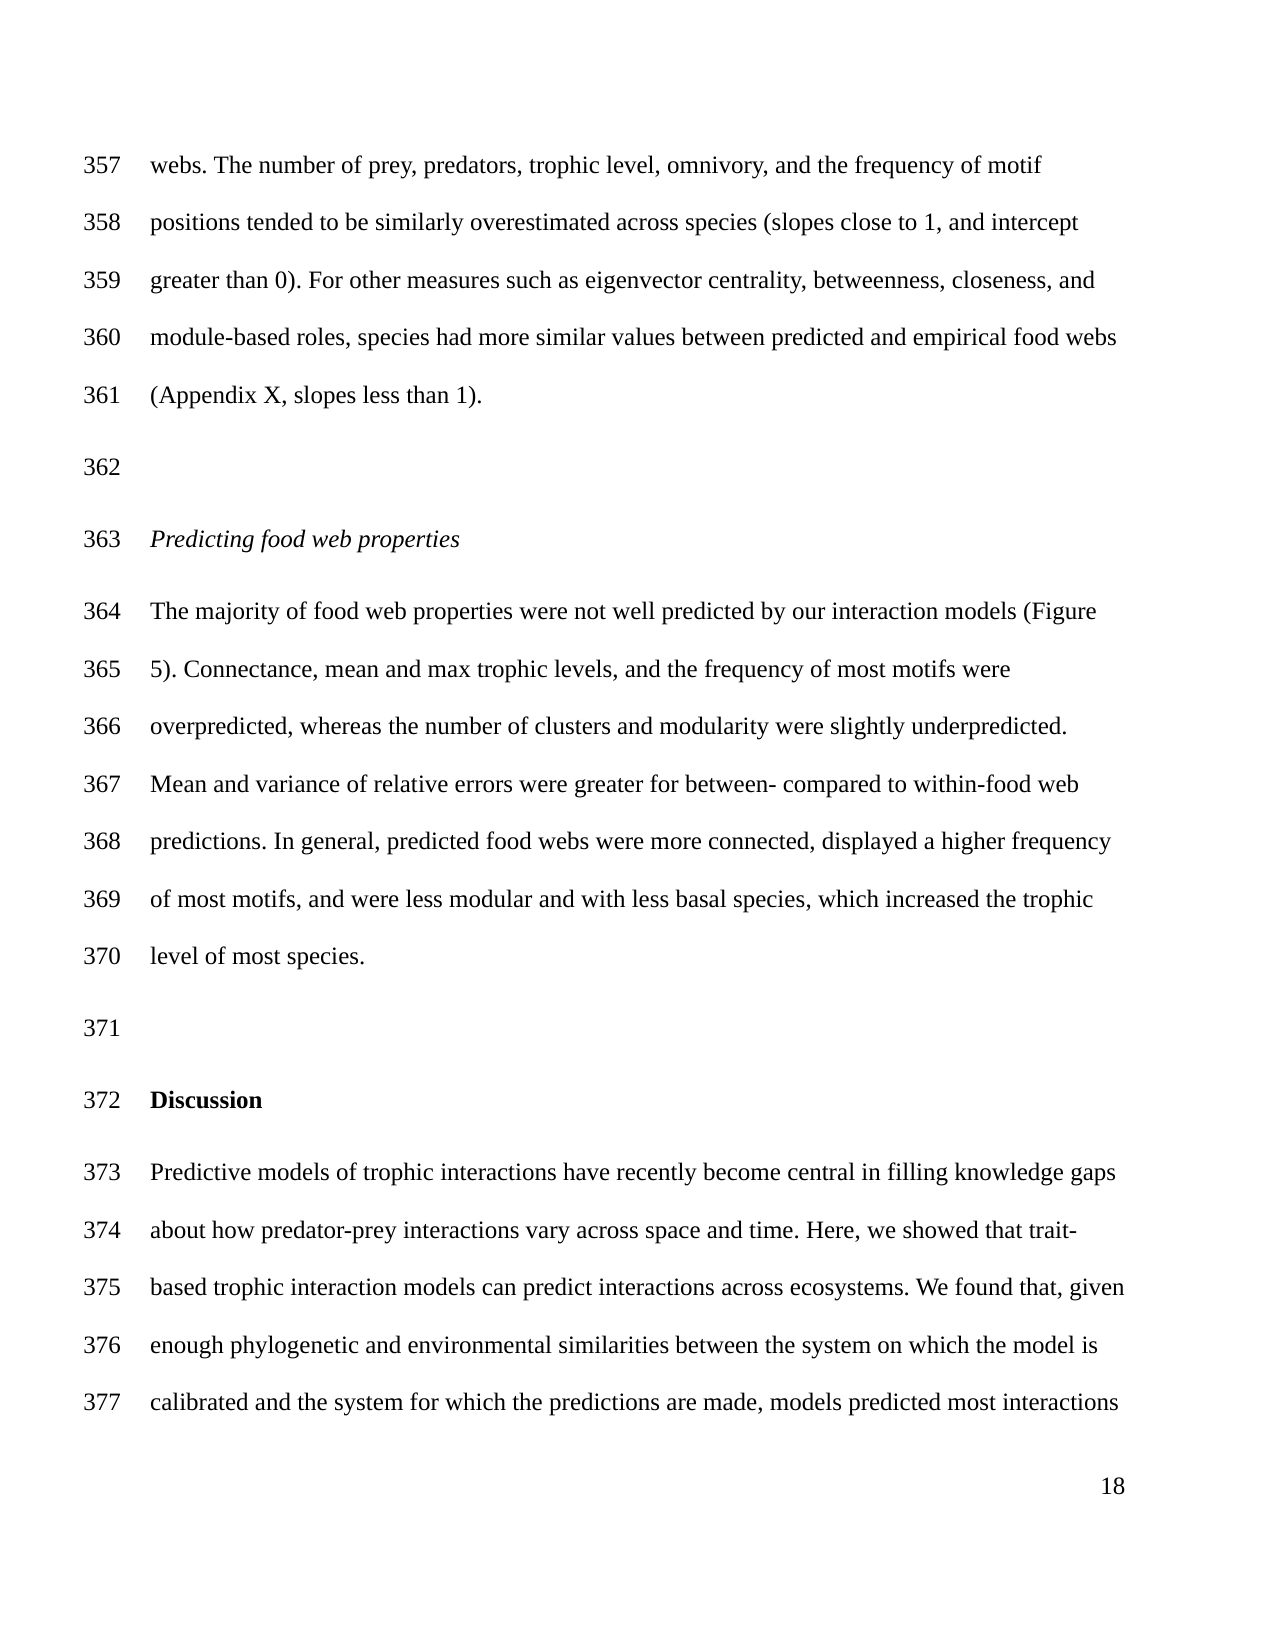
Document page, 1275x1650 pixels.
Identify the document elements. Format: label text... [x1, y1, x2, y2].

text Discussion [150, 1085, 1125, 1114]
text The majority of food web properties were not well predicted by our interaction models (Figure 5). Connectance, mean and max trophic levels, and the frequency of most motifs were overpredicted, whereas the number of clusters and modularity were slightly underpredicted. Mean and variance of relative errors were greater for between- compared to within-food web predictions. In general, predicted food webs were more connected, displayed a higher frequency of most motifs, and were less modular and with less basal species, which increased the trophic level of most species. [150, 596, 1125, 970]
text webs. The number of prey, predators, trophic level, omnivory, and the frequency of motif positions tended to be similarly overestimated across species (slopes close to 1, and intercept greater than 0). For other measures such as eigenvector centrality, betweenness, closeness, and module-based roles, species had more similar values between predicted and empirical food webs (Appendix X, slopes less than 1). [150, 150, 1125, 409]
text Predicting food web properties [150, 524, 1125, 553]
text Predictive models of trophic interactions have recently become central in filling knowledge gaps about how predator-prey interactions vary across space and time. Here, we showed that trait-based trophic interaction models can predict interactions across ecosystems. We found that, given enough phylogenetic and environmental similarities between the system on which the model is calibrated and the system for which the predictions are made, models predicted most interactions [150, 1157, 1125, 1416]
